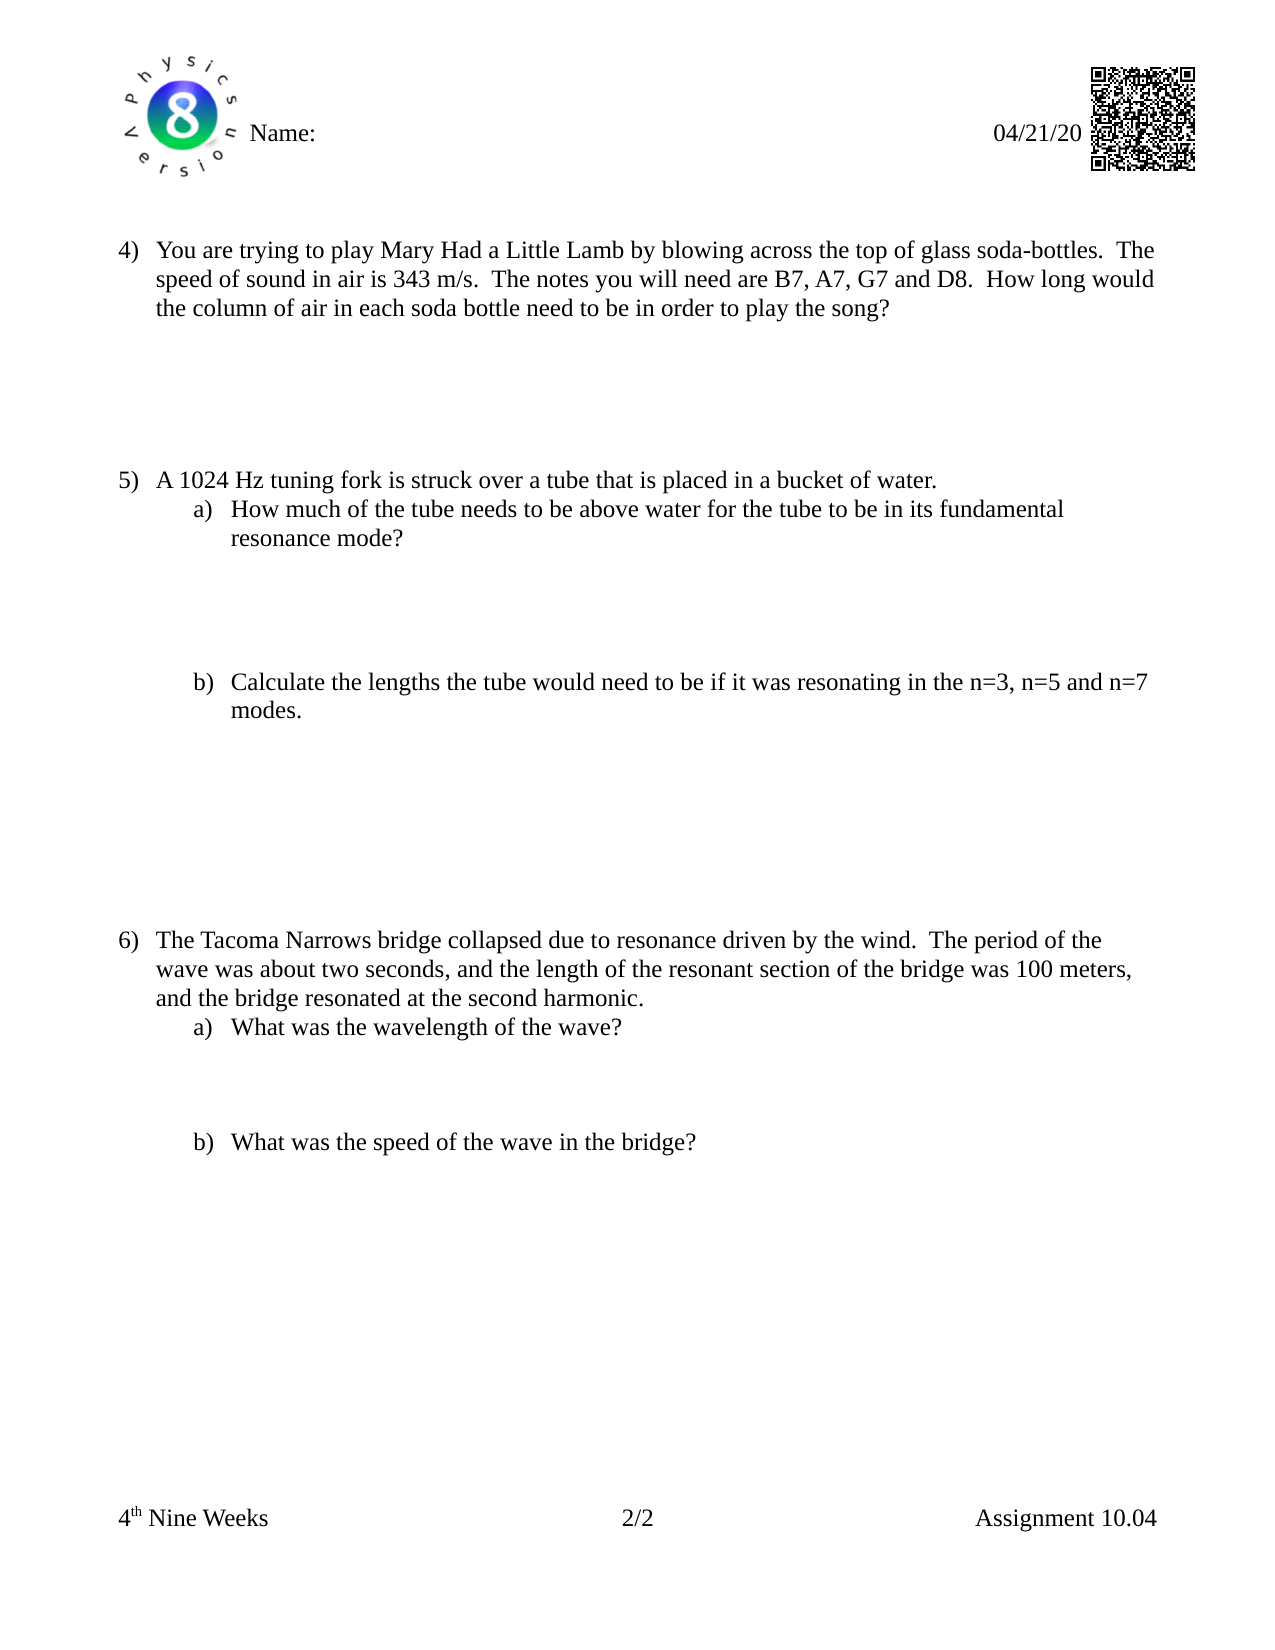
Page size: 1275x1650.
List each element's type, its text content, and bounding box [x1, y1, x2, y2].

list What was the speed of the wave in the bridge? [193, 1127, 1157, 1156]
list You are trying to play Mary Had a Little Lamb by blowing across the top of glass soda-bottles. The speed of sound in air is 343 m/s. The notes you will need are B7, A7, G7 and D8. How long would the column of air in each soda bottle need to be in order to play the song? [118, 236, 1157, 322]
list The Tacoma Narrows bridge collapsed due to resonance driven by the wind. The period of the wave was about two seconds, and the length of the resonant section of the bridge was 100 meters, and the bridge resonated at the second harmonic. [118, 926, 1157, 1012]
picture [1082, 58, 1203, 179]
list A 1024 Hz tuning fork is struck over a tube that is placed in a bucket of water. [118, 466, 1157, 494]
picture [124, 56, 237, 177]
list Calculate the lengths the tube would need to be if it was resonating in the n=3, n=5 and n=7 modes. [193, 667, 1157, 724]
list How much of the tube needs to be above water for the tube to be in its fundamental resonance mode? [193, 494, 1157, 552]
list What was the wavelength of the wave? [193, 1012, 1157, 1041]
